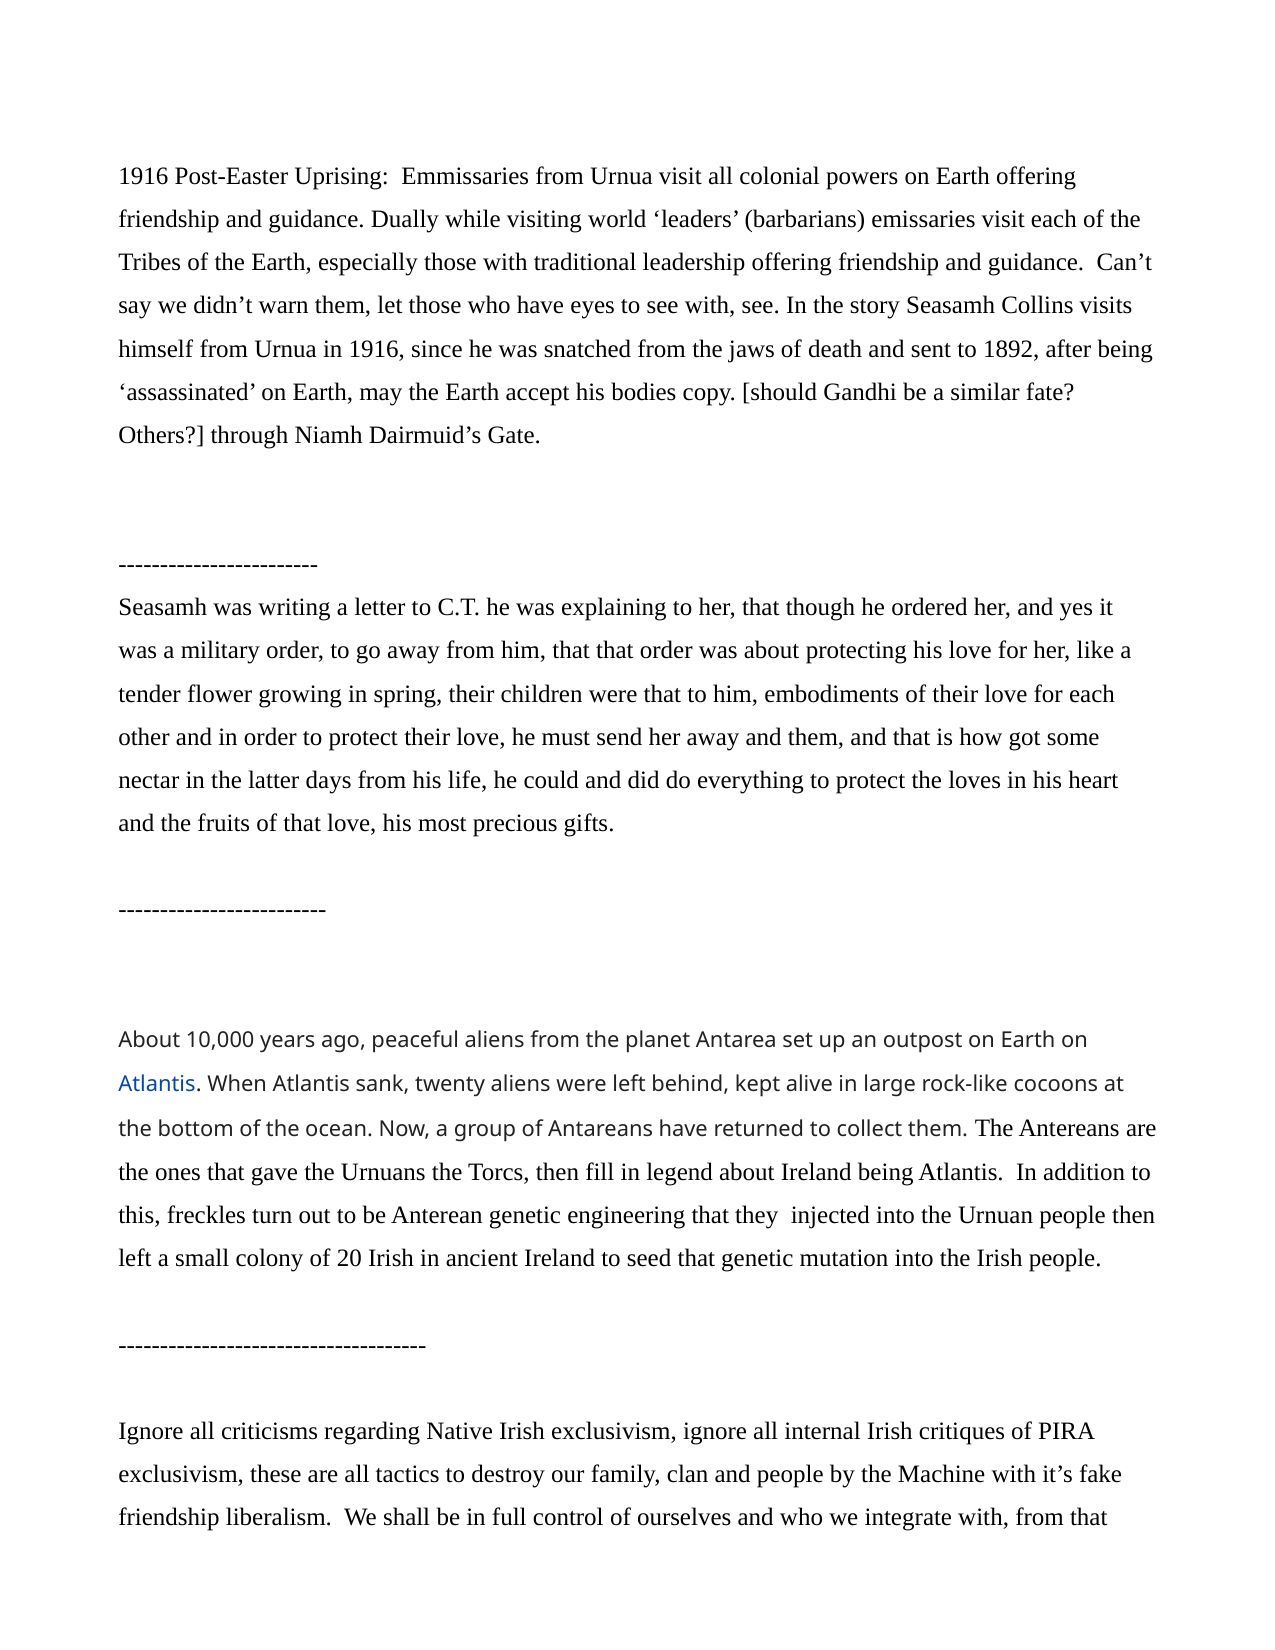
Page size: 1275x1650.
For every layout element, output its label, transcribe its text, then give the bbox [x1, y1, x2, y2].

text ------------------------ [118, 549, 1157, 578]
text Seasamh was writing a letter to C.T. he was explaining to her, that though he ordered her, and yes it was a military order, to go away from him, that that order was about protecting his love for her, like a tender flower growing in spring, their children were that to him, embodiments of their love for each other and in order to protect their love, he must send her away and them, and that is how got some nectar in the latter days from his life, he could and did do everything to protect the loves in his heart and the fruits of that love, his most precious gifts. [118, 592, 1157, 837]
text 1916 Post-Easter Uprising: Emmissaries from Urnua visit all colonial powers on Earth offering friendship and guidance. Dually while visiting world ‘leaders’ (barbarians) emissaries visit each of the Tribes of the Earth, especially those with traditional leadership offering friendship and guidance. Can’t say we didn’t warn them, let those who have eyes to see with, see. In the story Seasamh Collins visits himself from Urnua in 1916, since he was snatched from the jaws of death and sent to 1892, after being ‘assassinated’ on Earth, may the Earth accept his bodies copy. [should Gandhi be a similar fate? Others?] through Niamh Dairmuid’s Gate. [118, 161, 1157, 449]
text About 10,000 years ago, peaceful aliens from the planet Antarea set up an outpost on Earth on Atlantis. When Atlantis sank, twenty aliens were left behind, kept alive in large rock-like cocoons at the bottom of the ocean. Now, a group of Antareans have returned to collect them. The Antereans are the ones that gave the Urnuans the Torcs, then fill in legend about Ireland being Atlantis. In addition to this, freckles turn out to be Anterean genetic engineering that they injected into the Urnuan people then left a small colony of 20 Irish in ancient Ireland to seed that genetic mutation into the Irish people. [118, 1024, 1157, 1272]
text Ignore all criticisms regarding Native Irish exclusivism, ignore all internal Irish critiques of PIRA exclusivism, these are all tactics to destroy our family, clan and people by the Machine with it’s fake friendship liberalism. We shall be in full control of ourselves and who we integrate with, from that [118, 1416, 1157, 1531]
text ------------------------------------- [118, 1330, 1157, 1358]
text ------------------------- [118, 894, 1157, 923]
